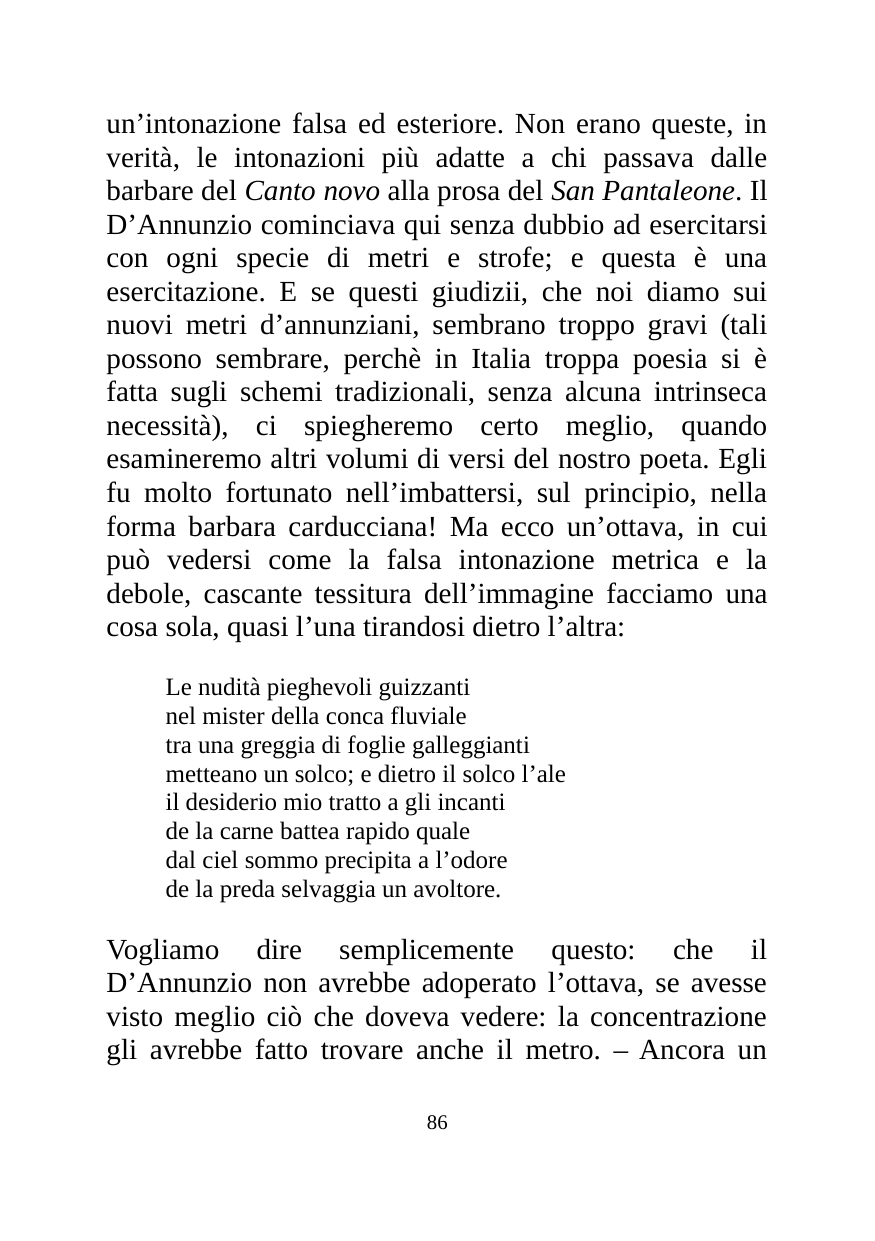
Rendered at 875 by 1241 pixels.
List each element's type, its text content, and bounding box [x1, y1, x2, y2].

text un’intonazione falsa ed esteriore. Non erano queste, in verità, le intonazioni più adatte a chi passava dalle barbare del Canto novo alla prosa del San Pantaleone. Il D’Annunzio cominciava qui senza dubbio ad esercitarsi con ogni specie di metri e strofe; e questa è una esercitazione. E se questi giudizii, che noi diamo sui nuovi metri d’annunziani, sembrano troppo gravi (tali possono sembrare, perchè in Italia troppa poesia si è fatta sugli schemi tradizionali, senza alcuna intrinseca necessità), ci spiegheremo certo meglio, quando esamineremo altri volumi di versi del nostro poeta. Egli fu molto fortunato nell’imbattersi, sul principio, nella forma barbara carducciana! Ma ecco un’ottava, in cui può vedersi come la falsa intonazione metrica e la debole, cascante tessitura dell’immagine facciamo una cosa sola, quasi l’una tirandosi dietro l’altra: [106, 106, 768, 643]
text Le nudità pieghevoli guizzanti nel mister della conca fluviale tra una greggia di foglie galleggianti metteano un solco; e dietro il solco l’ale il desiderio mio tratto a gli incanti de la carne battea rapido quale dal ciel sommo precipita a l’odore de la preda selvaggia un avoltore. [165, 672, 768, 902]
text Vogliamo dire semplicemente questo: che il D’Annunzio non avrebbe adoperato l’ottava, se avesse visto meglio ciò che doveva vedere: la concentrazione gli avrebbe fatto trovare anche il metro. – Ancora un [106, 932, 768, 1066]
